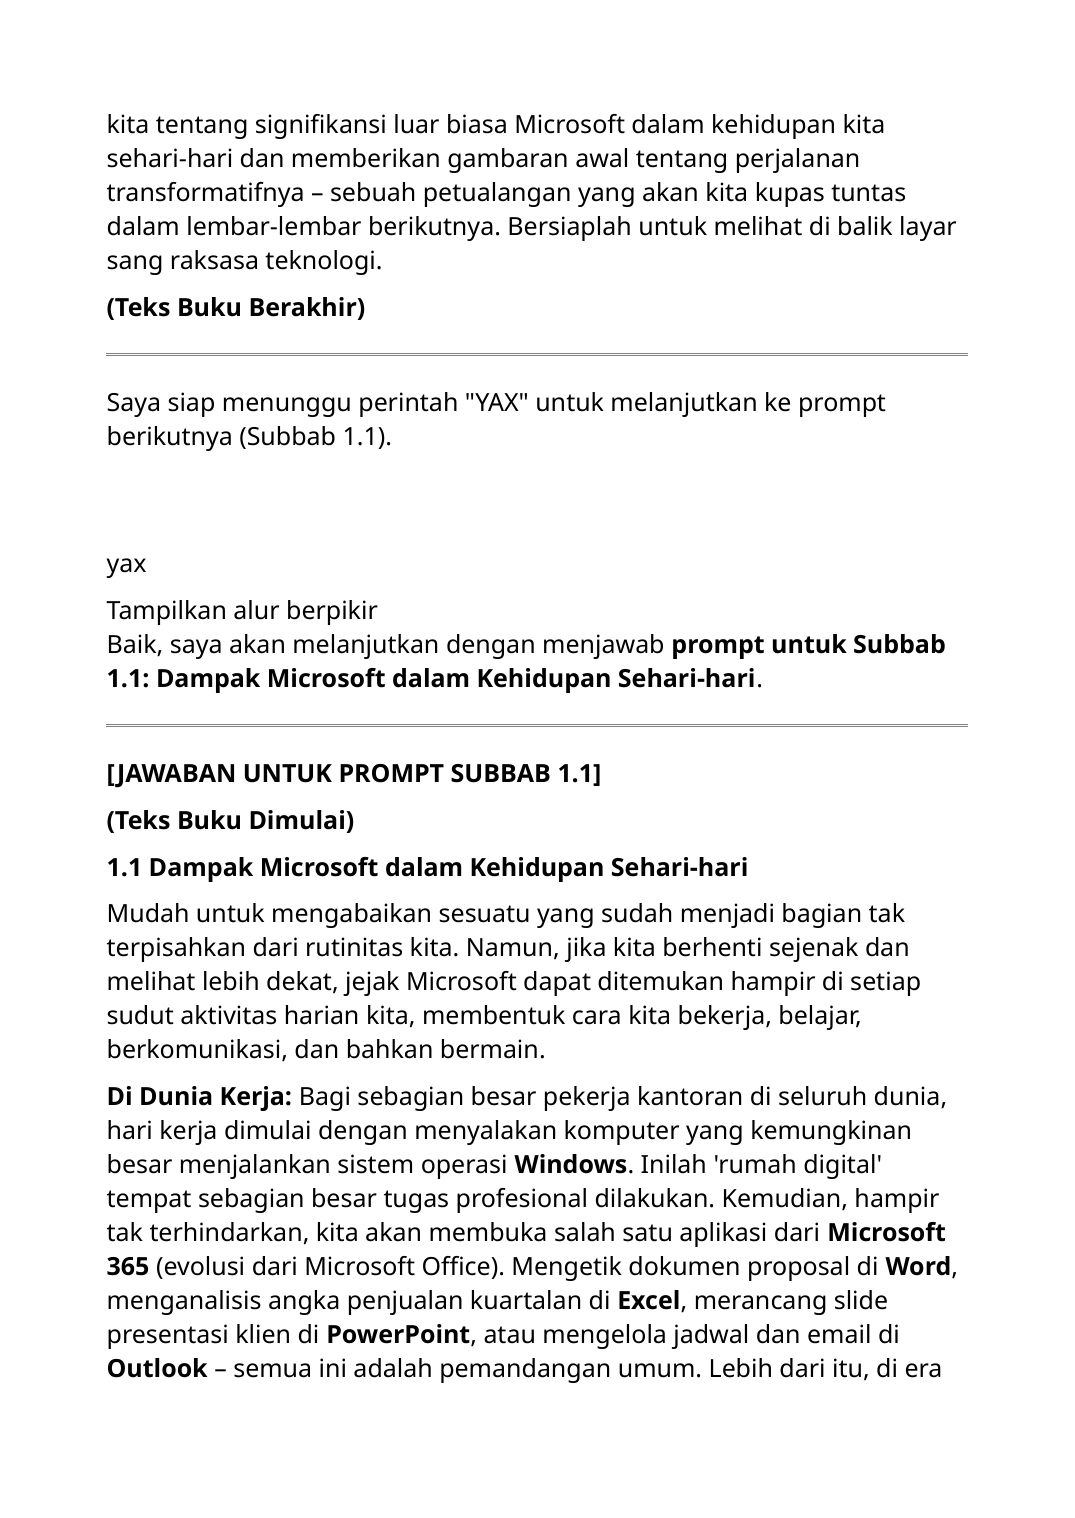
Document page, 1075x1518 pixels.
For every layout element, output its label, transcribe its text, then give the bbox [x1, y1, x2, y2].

text (Teks Buku Berakhir) [106, 289, 968, 323]
text [JAWABAN UNTUK PROMPT SUBBAB 1.1] [106, 756, 968, 790]
text (Teks Buku Dimulai) [106, 803, 968, 837]
text Tampilkan alur berpikir [106, 592, 968, 627]
text Mudah untuk mengabaikan sesuatu yang sudah menjadi bagian tak terpisahkan dari rutinitas kita. Namun, jika kita berhenti sejenak dan melihat lebih dekat, jejak Microsoft dapat ditemukan hampir di setiap sudut aktivitas harian kita, membentuk cara kita bekerja, belajar, berkomunikasi, dan bahkan bermain. [106, 896, 968, 1066]
text 1.1 Dampak Microsoft dalam Kehidupan Sehari-hari [106, 849, 968, 883]
text Di Dunia Kerja: Bagi sebagian besar pekerja kantoran di seluruh dunia, hari kerja dimulai dengan menyalakan komputer yang kemungkinan besar menjalankan sistem operasi Windows. Inilah 'rumah digital' tempat sebagian besar tugas profesional dilakukan. Kemudian, hampir tak terhindarkan, kita akan membuka salah satu aplikasi dari Microsoft 365 (evolusi dari Microsoft Office). Mengetik dokumen proposal di Word, menganalisis angka penjualan kuartalan di Excel, merancang slide presentasi klien di PowerPoint, atau mengelola jadwal dan email di Outlook – semua ini adalah pemandangan umum. Lebih dari itu, di era [106, 1078, 968, 1385]
text yax [106, 546, 968, 580]
text Baik, saya akan melanjutkan dengan menjawab prompt untuk Subbab 1.1: Dampak Microsoft dalam Kehidupan Sehari-hari. [106, 627, 968, 695]
text kita tentang signifikansi luar biasa Microsoft dalam kehidupan kita sehari-hari dan memberikan gambaran awal tentang perjalanan transformatifnya – sebuah petualangan yang akan kita kupas tuntas dalam lembar-lembar berikutnya. Bersiaplah untuk melihat di balik layar sang raksasa teknologi. [106, 106, 968, 277]
text Saya siap menunggu perintah "YAX" untuk melanjutkan ke prompt berikutnya (Subbab 1.1). [106, 385, 968, 453]
